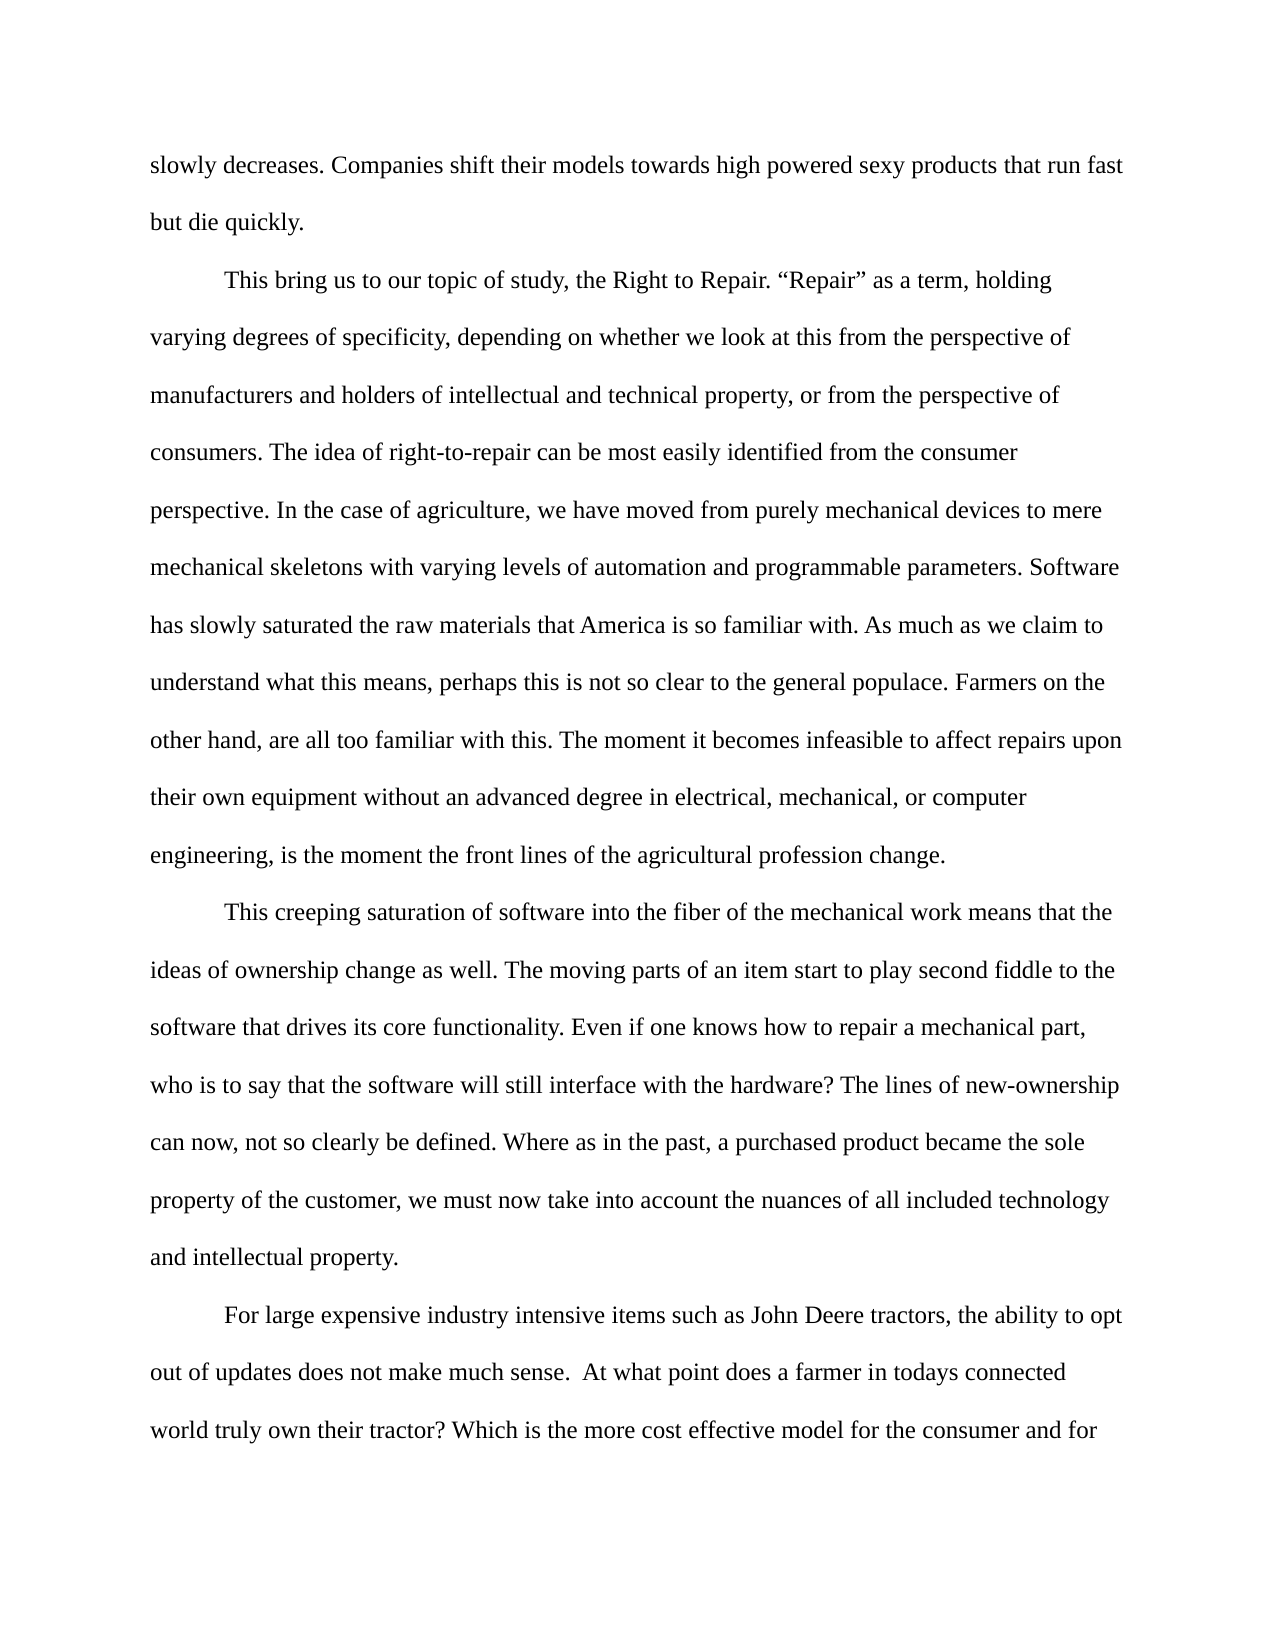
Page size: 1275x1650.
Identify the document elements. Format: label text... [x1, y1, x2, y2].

text This creeping saturation of software into the fiber of the mechanical work means that the ideas of ownership change as well. The moving parts of an item start to play second fiddle to the software that drives its core functionality. Even if one knows how to repair a mechanical part, who is to say that the software will still interface with the hardware? The lines of new-ownership can now, not so clearly be defined. Where as in the past, a purchased product became the sole property of the customer, we must now take into account the nuances of all included technology and intellectual property. For large expensive industry intensive items such as John Deere tractors, the ability to opt out of updates does not make much sense. At what point does a farmer in todays connected world truly own their tractor? Which is the more cost effective model for the consumer and for [150, 897, 1125, 1444]
text This bring us to our topic of study, the Right to Repair. “Repair” as a term, holding varying degrees of specificity, depending on whether we look at this from the perspective of manufacturers and holders of intellectual and technical property, or from the perspective of consumers. The idea of right-to-repair can be most easily identified from the consumer perspective. In the case of agriculture, we have moved from purely mechanical devices to mere mechanical skeletons with varying levels of automation and programmable parameters. Software has slowly saturated the raw materials that America is so familiar with. As much as we claim to understand what this means, perhaps this is not so clear to the general populace. Farmers on the other hand, are all too familiar with this. The moment it becomes infeasible to affect repairs upon their own equipment without an advanced degree in electrical, mechanical, or computer engineering, is the moment the front lines of the agricultural profession change. [150, 265, 1125, 869]
text slowly decreases. Companies shift their models towards high powered sexy products that run fast but die quickly. [150, 150, 1125, 236]
